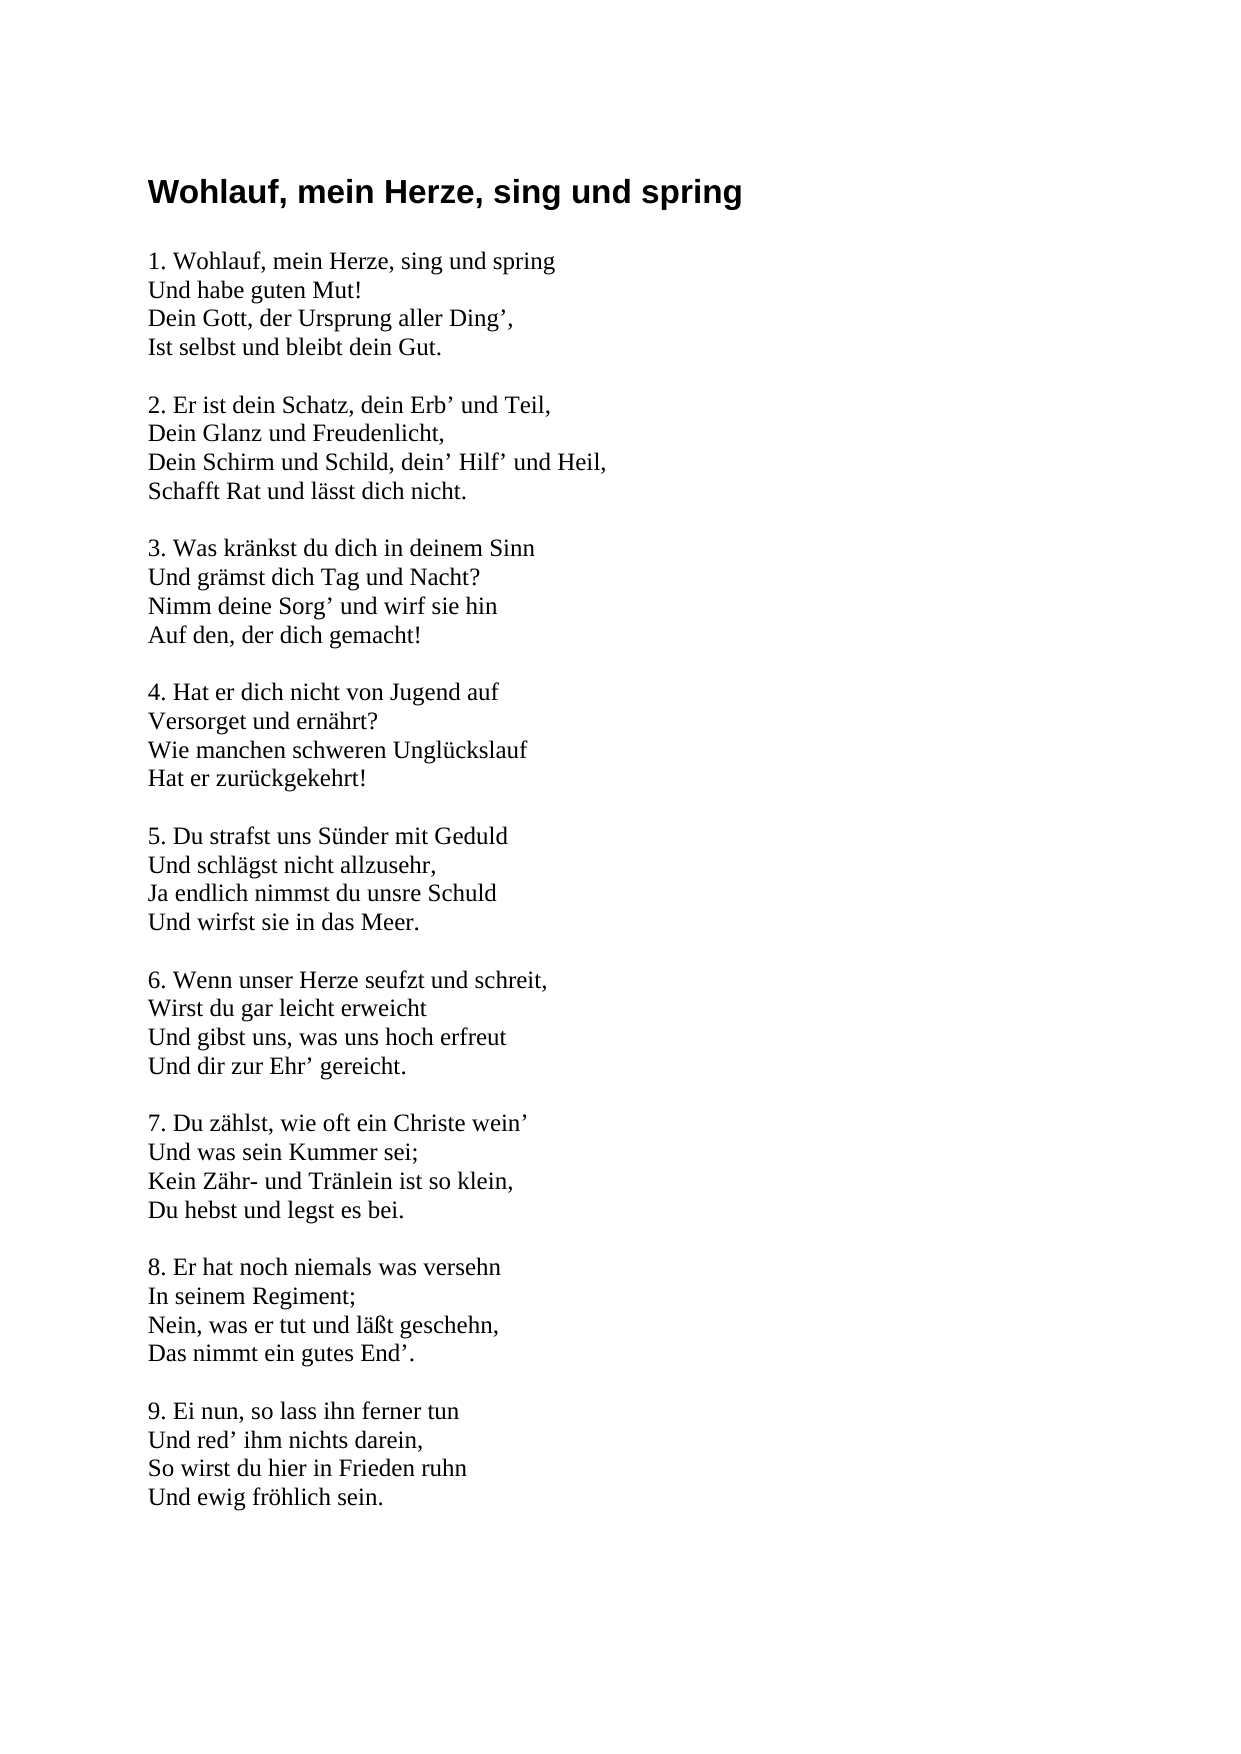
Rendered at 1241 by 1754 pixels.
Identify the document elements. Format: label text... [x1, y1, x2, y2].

subtitle Wohlauf, mein Herze, sing und spring [148, 173, 1093, 211]
text Und dir zur Ehr’ gereicht. [148, 1051, 1093, 1080]
text Ja endlich nimmst du unsre Schuld [148, 878, 1093, 907]
text Wirst du gar leicht erweicht [148, 993, 1093, 1022]
text 1. Wohlauf, mein Herze, sing und spring [148, 246, 1093, 275]
text Und was sein Kummer sei; [148, 1137, 1093, 1166]
text 5. Du strafst uns Sünder mit Geduld [148, 821, 1093, 850]
text Dein Schirm und Schild, dein’ Hilf’ und Heil, [148, 447, 1093, 476]
text 7. Du zählst, wie oft ein Christe wein’ [148, 1108, 1093, 1137]
text Und schlägst nicht allzusehr, [148, 850, 1093, 878]
text Versorget und ernährt? [148, 706, 1093, 735]
text Nimm deine Sorg’ und wirf sie hin [148, 591, 1093, 620]
text Und grämst dich Tag und Nacht? [148, 562, 1093, 591]
text Du hebst und legst es bei. [148, 1195, 1093, 1223]
text 4. Hat er dich nicht von Jugend auf [148, 677, 1093, 706]
text Auf den, der dich gemacht! [148, 620, 1093, 648]
text 3. Was kränkst du dich in deinem Sinn [148, 533, 1093, 562]
text 8. Er hat noch niemals was versehn [148, 1252, 1093, 1281]
text So wirst du hier in Frieden ruhn [148, 1453, 1093, 1482]
text Und gibst uns, was uns hoch erfreut [148, 1022, 1093, 1051]
text Und ewig fröhlich sein. [148, 1482, 1093, 1511]
text 2. Er ist dein Schatz, dein Erb’ und Teil, [148, 390, 1093, 418]
text Nein, was er tut und läßt geschehn, [148, 1310, 1093, 1338]
text Das nimmt ein gutes End’. [148, 1338, 1093, 1367]
text Und red’ ihm nichts darein, [148, 1425, 1093, 1453]
text Und habe guten Mut! [148, 275, 1093, 303]
text Schafft Rat und lässt dich nicht. [148, 476, 1093, 505]
text Wie manchen schweren Unglückslauf [148, 735, 1093, 763]
text Ist selbst und bleibt dein Gut. [148, 332, 1093, 361]
text 6. Wenn unser Herze seufzt und schreit, [148, 965, 1093, 993]
text Und wirfst sie in das Meer. [148, 907, 1093, 936]
text Kein Zähr- und Tränlein ist so klein, [148, 1166, 1093, 1195]
text Hat er zurückgekehrt! [148, 763, 1093, 792]
text Dein Gott, der Ursprung aller Ding’, [148, 303, 1093, 332]
text In seinem Regiment; [148, 1281, 1093, 1310]
text Dein Glanz und Freudenlicht, [148, 418, 1093, 447]
text 9. Ei nun, so lass ihn ferner tun [148, 1396, 1093, 1425]
